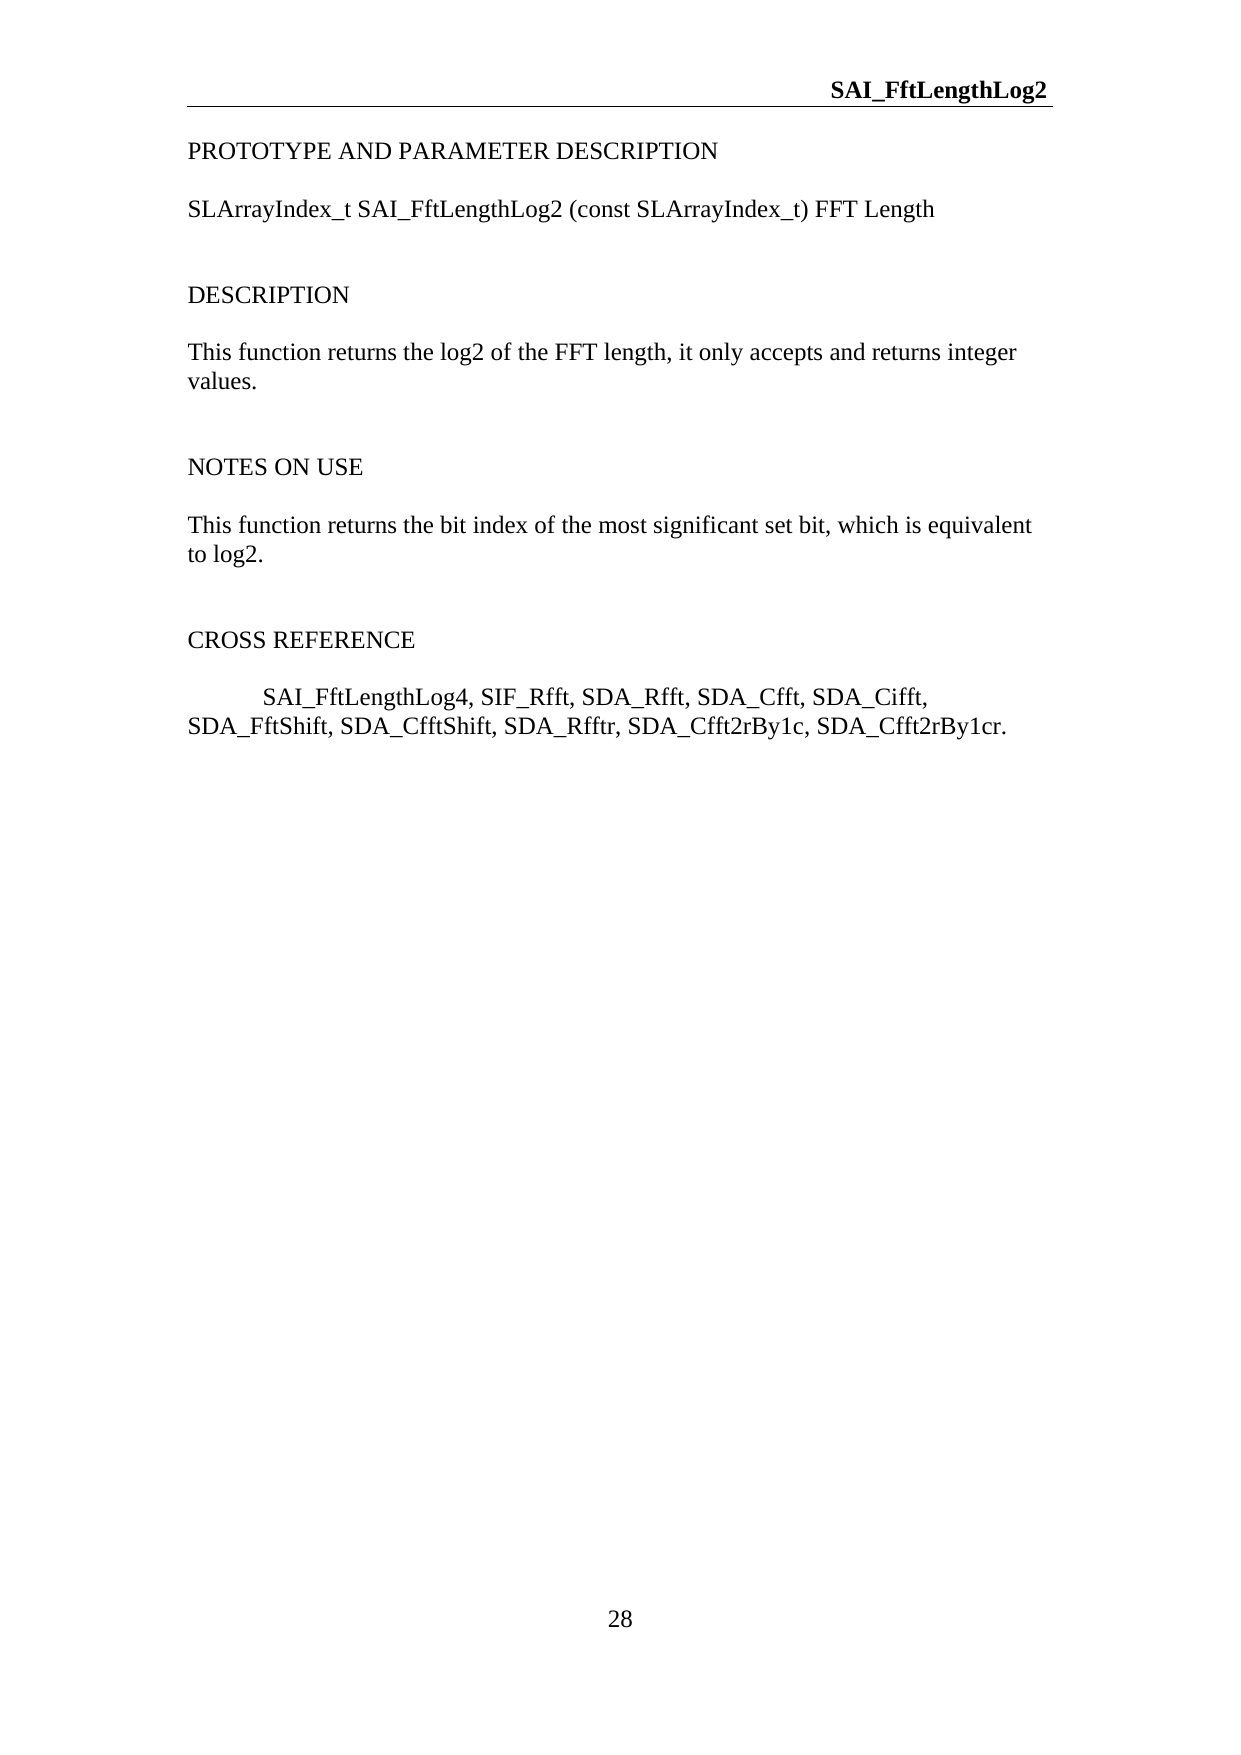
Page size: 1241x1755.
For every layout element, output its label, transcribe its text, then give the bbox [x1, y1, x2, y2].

text NOTES ON USE [187, 452, 1053, 481]
text This function returns the log2 of the FFT length, it only accepts and returns integer values. [187, 337, 1053, 395]
text SLArrayIndex_t SAI_FftLengthLog2 (const SLArrayIndex_t) FFT Length [187, 194, 1053, 222]
text DESCRIPTION [187, 280, 1053, 309]
text CROSS REFERENCE [187, 625, 1053, 654]
subtitle SAI_FftLengthLog2 [187, 75, 1053, 106]
text SAI_FftLengthLog4, SIF_Rfft, SDA_Rfft, SDA_Cfft, SDA_Cifft, SDA_FftShift, SDA_CfftShift, SDA_Rfftr, SDA_Cfft2rBy1c, SDA_Cfft2rBy1cr. [187, 682, 1053, 740]
text This function returns the bit index of the most significant set bit, which is equivalent to log2. [187, 510, 1053, 567]
text PROTOTYPE AND PARAMETER DESCRIPTION [187, 136, 1053, 165]
